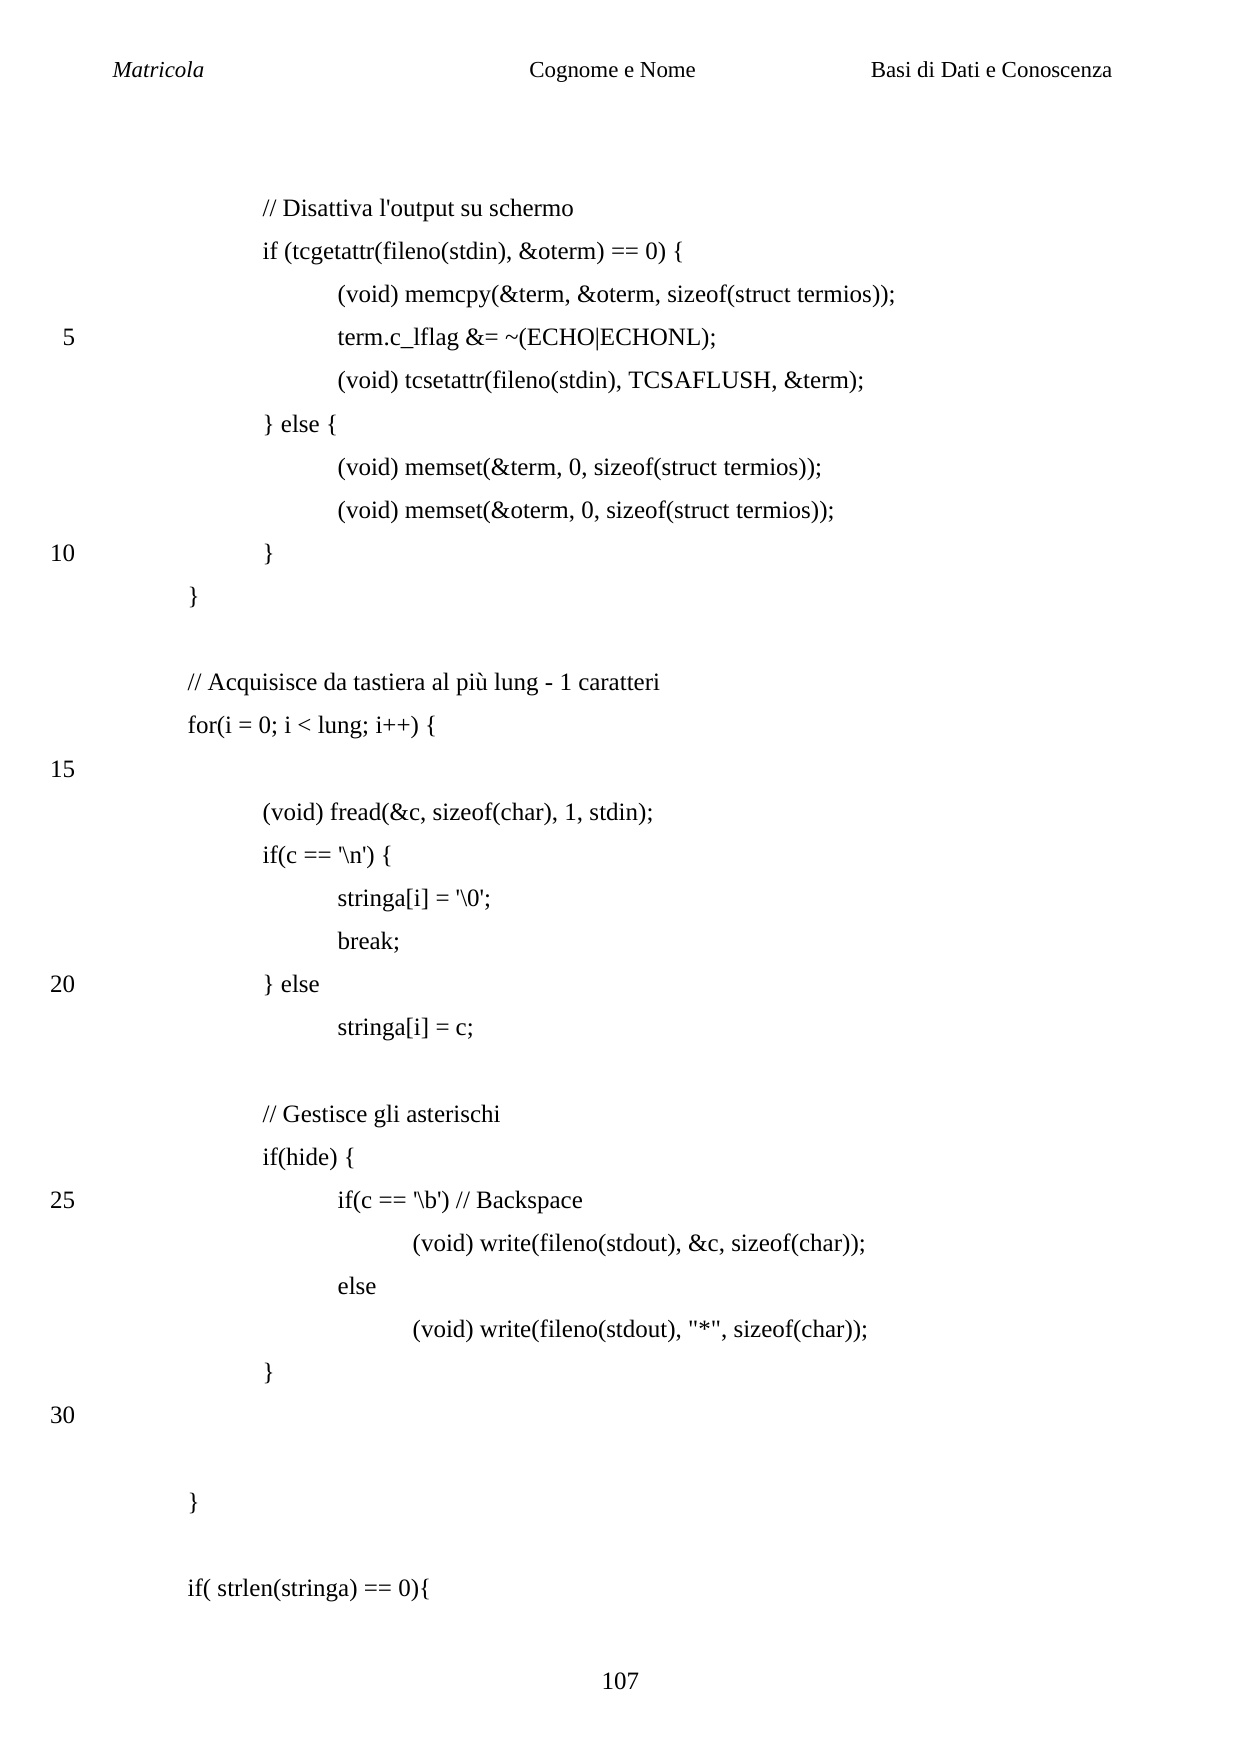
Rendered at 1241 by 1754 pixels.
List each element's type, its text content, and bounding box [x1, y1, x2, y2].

text } else { [112, 409, 1128, 437]
text } [112, 1487, 1128, 1516]
text (void) memcpy(&term, &oterm, sizeof(struct termios)); [112, 279, 1128, 308]
text term.c_lflag &= ~(ECHO|ECHONL); [112, 322, 1128, 351]
text if(c == '\n') { [112, 840, 1128, 869]
text } [112, 538, 1128, 567]
text stringa[i] = c; [112, 1012, 1128, 1041]
text // Gestisce gli asterischi [112, 1099, 1128, 1127]
text break; [112, 926, 1128, 955]
text } else [112, 969, 1128, 998]
text if (tcgetattr(fileno(stdin), &oterm) == 0) { [112, 236, 1128, 265]
text } [112, 581, 1128, 610]
text if(c == '\b') // Backspace [112, 1185, 1128, 1214]
text // Disattiva l'output su schermo [112, 193, 1128, 222]
text } [112, 1357, 1128, 1386]
text for(i = 0; i < lung; i++) { [112, 711, 1128, 739]
text (void) tcsetattr(fileno(stdin), TCSAFLUSH, &term); [112, 366, 1128, 394]
text stringa[i] = '\0'; [112, 883, 1128, 912]
text if( strlen(stringa) == 0){ [112, 1573, 1128, 1602]
text if(hide) { [112, 1142, 1128, 1171]
text (void) fread(&c, sizeof(char), 1, stdin); [112, 797, 1128, 826]
text (void) write(fileno(stdout), &c, sizeof(char)); [112, 1228, 1128, 1257]
text (void) memset(&term, 0, sizeof(struct termios)); [112, 452, 1128, 481]
text // Acquisisce da tastiera al più lung - 1 caratteri [112, 667, 1128, 696]
text (void) memset(&oterm, 0, sizeof(struct termios)); [112, 495, 1128, 524]
text else [112, 1271, 1128, 1300]
text (void) write(fileno(stdout), "*", sizeof(char)); [112, 1314, 1128, 1343]
